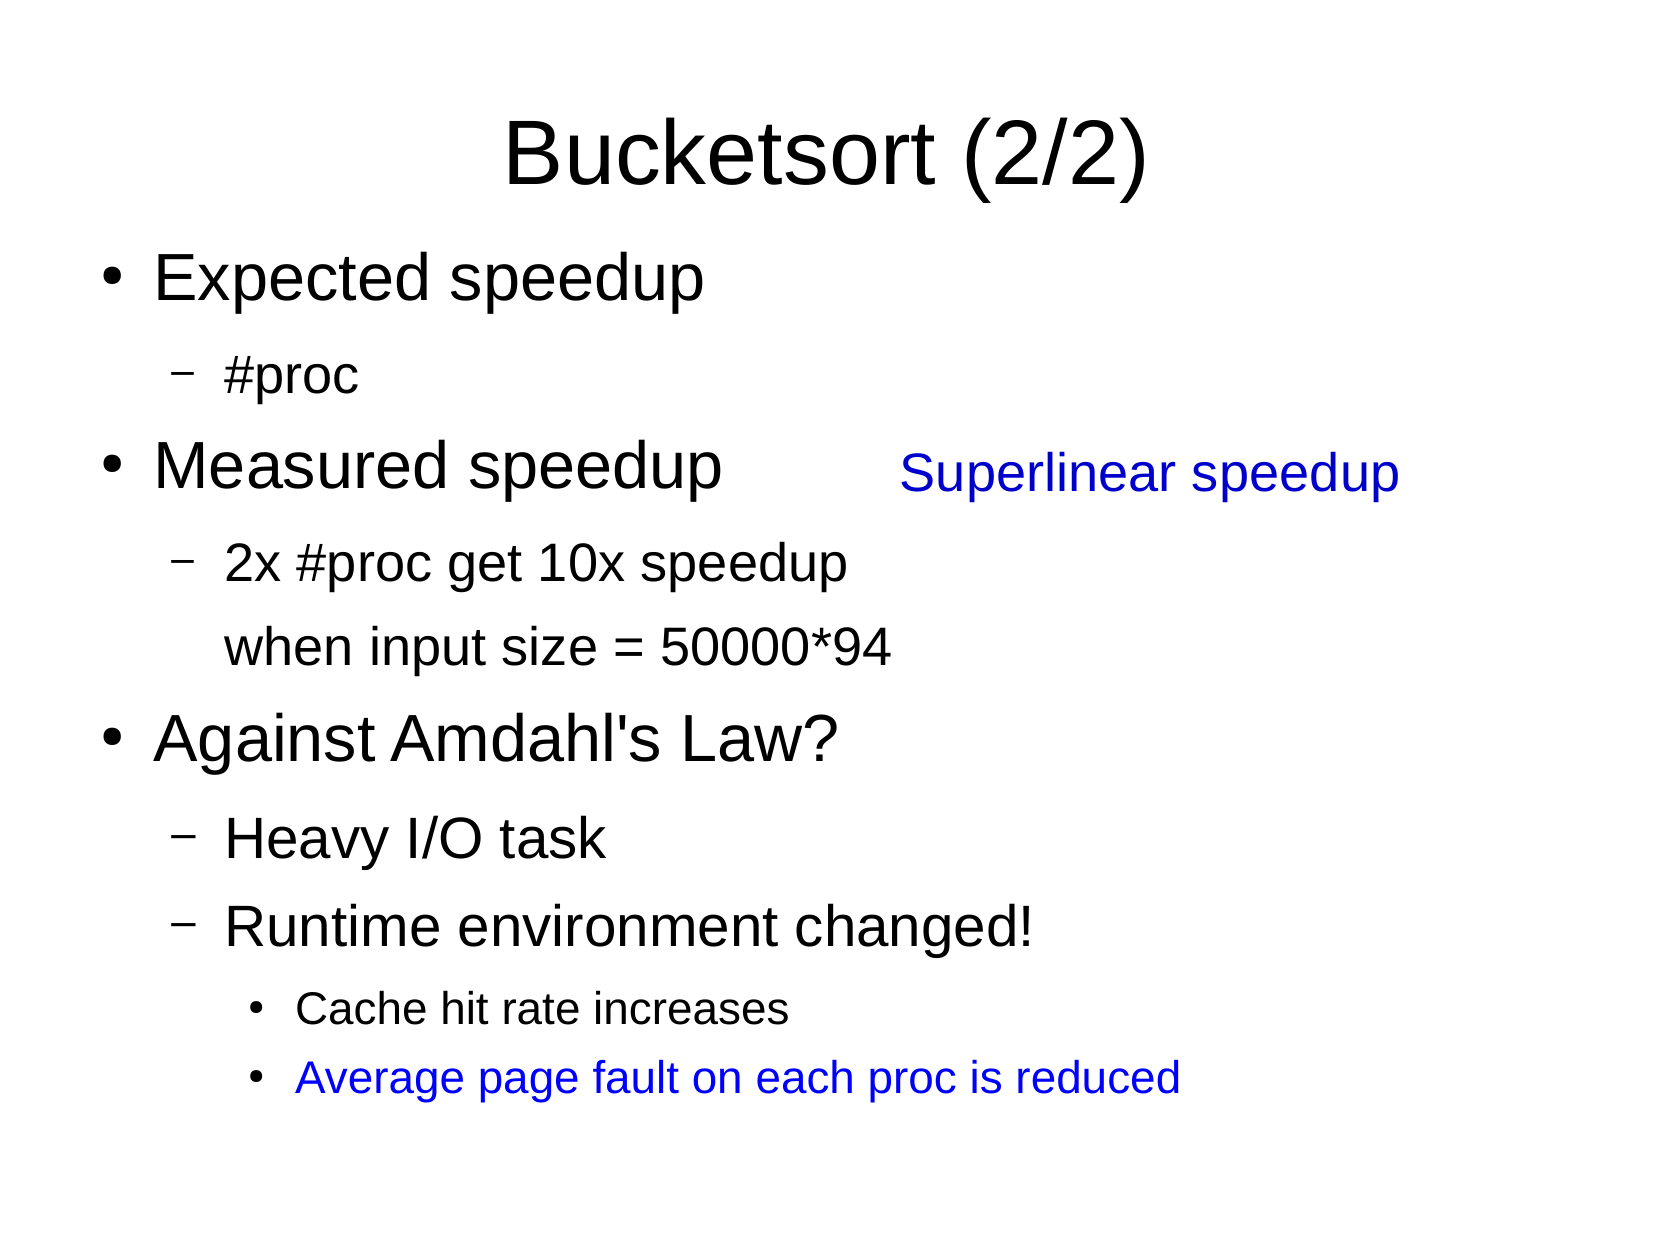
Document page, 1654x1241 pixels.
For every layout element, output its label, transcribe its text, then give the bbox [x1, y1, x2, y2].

list Expected speedup #proc Measured speedup 2x #proc get 10x speedup when input size = 50000*94 Against Amdahl's Law? Heavy I/O task Runtime environment changed! Cache hit rate increases Average page fault on each proc is reduced [82, 240, 1571, 1141]
title Bucketsort (2/2) [82, 49, 1571, 240]
text_box Superlinear speedup [885, 435, 1586, 597]
